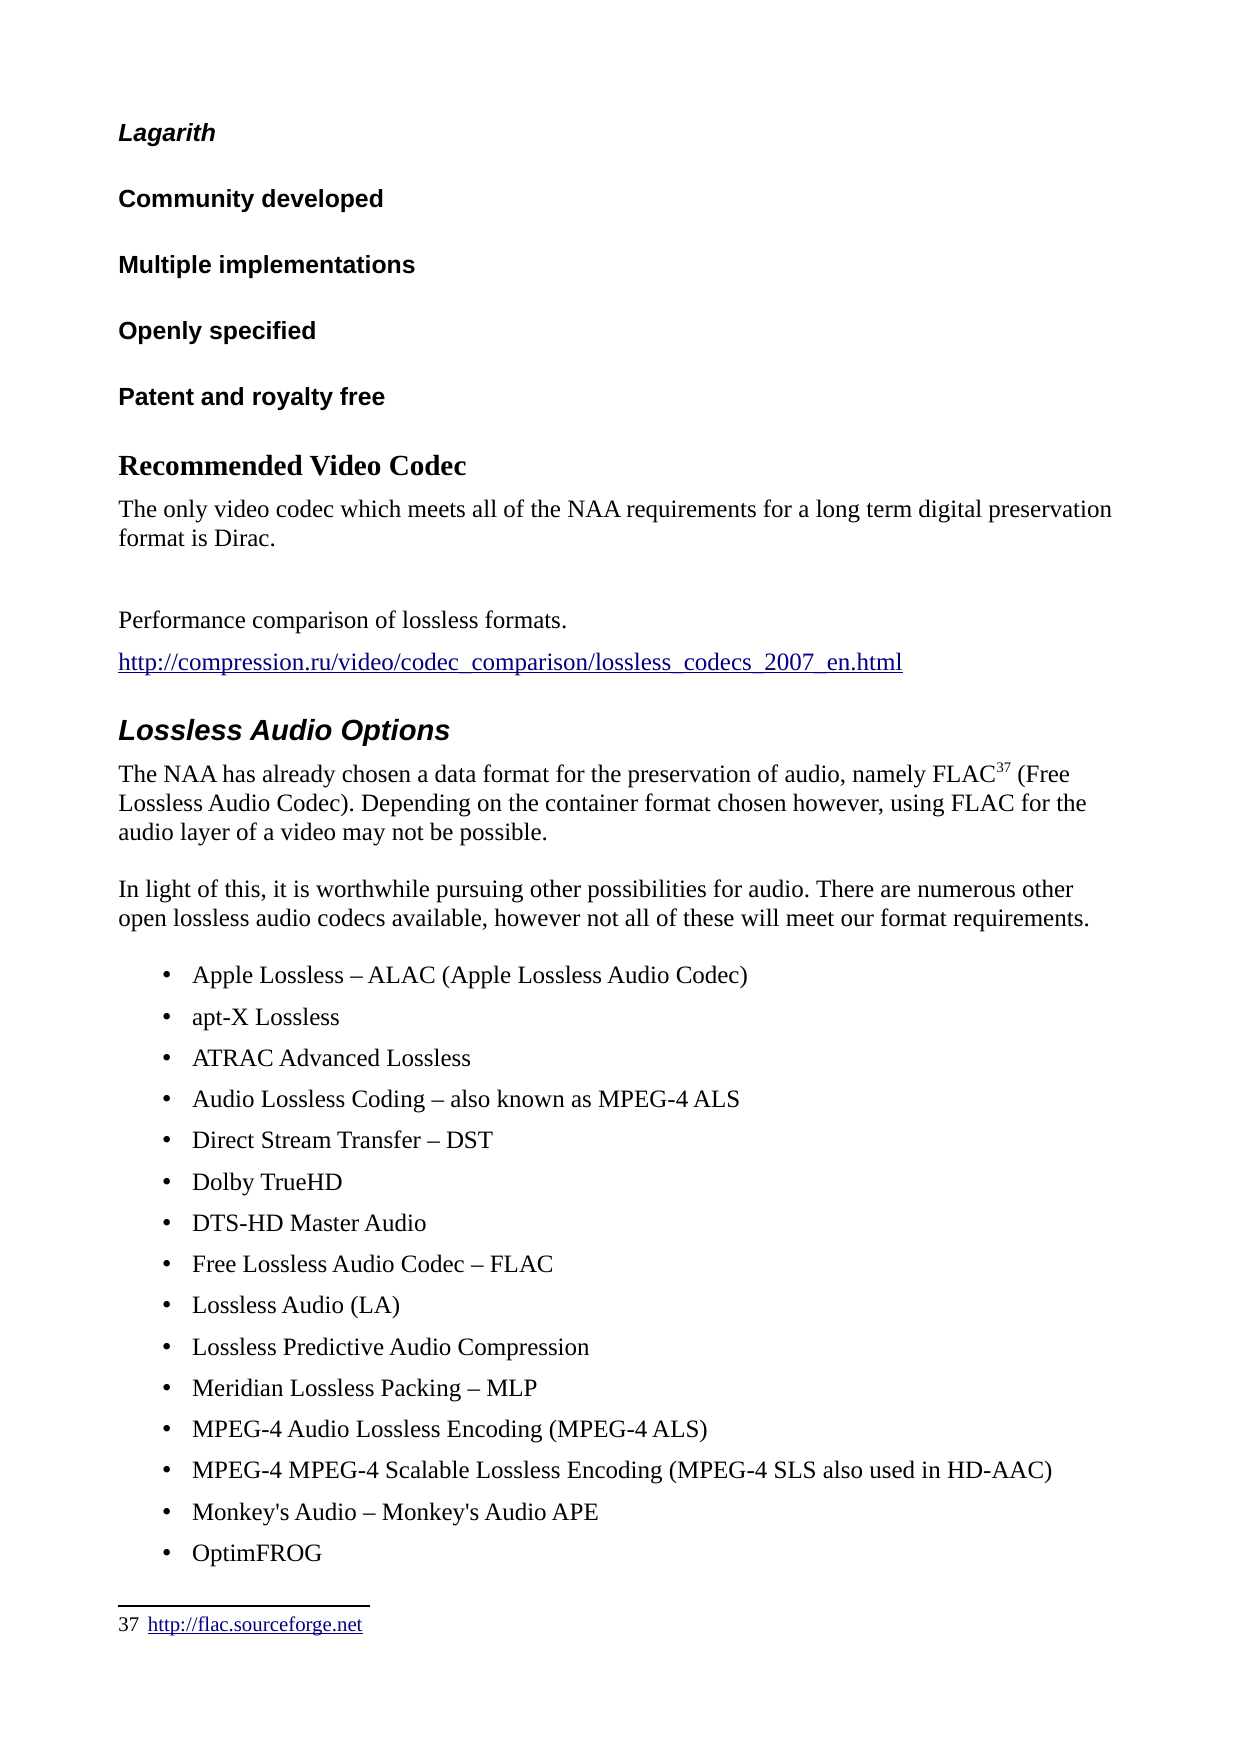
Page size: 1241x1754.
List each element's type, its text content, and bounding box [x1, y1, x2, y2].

list DTS-HD Master Audio [162, 1208, 1122, 1237]
text http://compression.ru/video/codec_comparison/lossless_codecs_2007_en.html [118, 647, 1122, 676]
text The only video codec which meets all of the NAA requirements for a long term digital preservation format is Dirac. [118, 494, 1122, 552]
text http://flac.sourceforge.net [118, 1612, 1122, 1636]
subtitle Multiple implementations [118, 250, 1122, 279]
subtitle Lagarith [118, 118, 1122, 147]
text The NAA has already chosen a data format for the preservation of audio, namely FLAC (Free Lossless Audio Codec). Depending on the container format chosen however, using FLAC for the audio layer of a video may not be possible. [118, 759, 1122, 845]
subtitle Openly specified [118, 316, 1122, 345]
list ATRAC Advanced Lossless [162, 1043, 1122, 1072]
list Monkey's Audio – Monkey's Audio APE [162, 1497, 1122, 1525]
subtitle Lossless Audio Options [118, 713, 1122, 747]
list Dolby TrueHD [162, 1167, 1122, 1195]
subtitle Patent and royalty free [118, 382, 1122, 411]
list Audio Lossless Coding – also known as MPEG-4 ALS [162, 1084, 1122, 1113]
list OptimFROG [162, 1538, 1122, 1567]
list Free Lossless Audio Codec – FLAC [162, 1249, 1122, 1278]
list Direct Stream Transfer – DST [162, 1125, 1122, 1154]
subtitle Recommended Video Codec [118, 448, 1122, 482]
text In light of this, it is worthwhile pursuing other possibilities for audio. There are numerous other open lossless audio codecs available, however not all of these will meet our format requirements. [118, 874, 1122, 932]
list MPEG-4 MPEG-4 Scalable Lossless Encoding (MPEG-4 SLS also used in HD-AAC) [162, 1455, 1122, 1484]
text Performance comparison of lossless formats. [118, 606, 1122, 634]
list Lossless Predictive Audio Compression [162, 1332, 1122, 1360]
list Lossless Audio (LA) [162, 1290, 1122, 1319]
list Apple Lossless – ALAC (Apple Lossless Audio Codec) [162, 960, 1122, 989]
subtitle Community developed [118, 184, 1122, 213]
list Meridian Lossless Packing – MLP [162, 1373, 1122, 1402]
list apt-X Lossless [162, 1002, 1122, 1030]
list MPEG-4 Audio Lossless Encoding (MPEG-4 ALS) [162, 1414, 1122, 1443]
